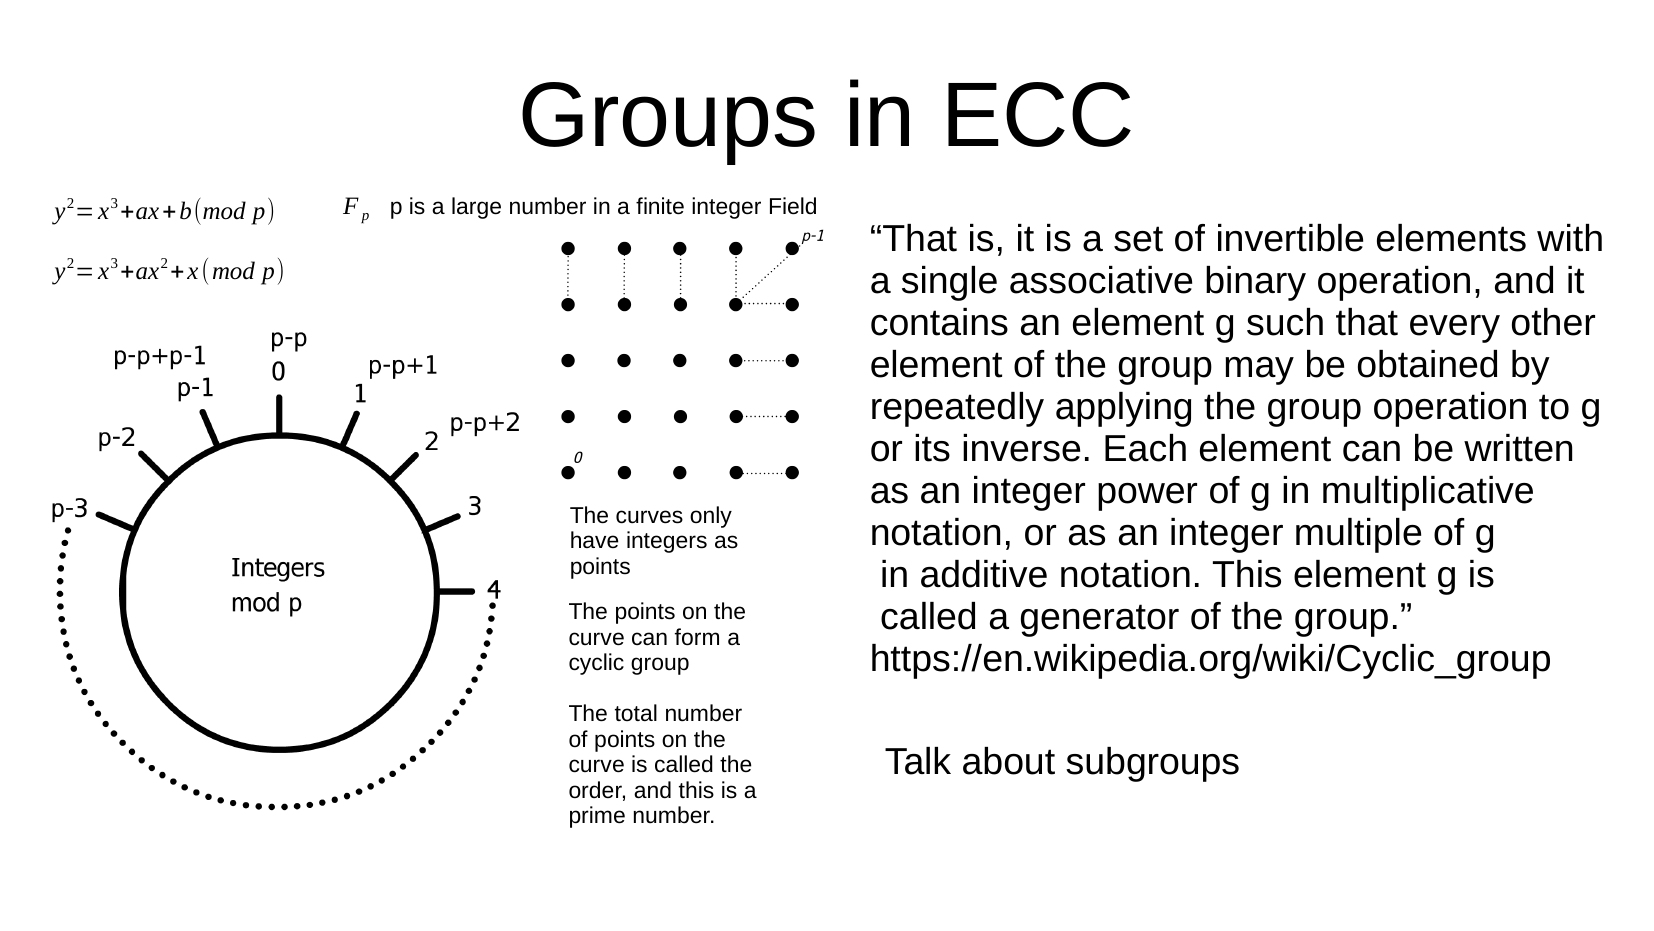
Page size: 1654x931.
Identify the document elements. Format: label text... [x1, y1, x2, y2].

text_box “That is, it is a set of invertible elements with a single associative binary operation, and it contains an element g such that every other element of the group may be obtained by repeatedly applying the group operation to g or its inverse. Each element can be written as an integer power of g in multiplicative notation, or as an integer multiple of g in additive notation. This element g is called a generator of the group.” https://en.wikipedia.org/wiki/Cyclic_group [855, 210, 1654, 886]
picture [44, 314, 526, 812]
chart [45, 255, 290, 289]
text_box p is a large number in a finite integer Field [375, 186, 1321, 247]
text_box The points on the curve can form a cyclic group The total number of points on the curve is called the order, and this is a prime number. [553, 591, 779, 836]
text_box The curves only have integers as points [555, 495, 781, 587]
chart [45, 195, 282, 229]
title Groups in ECC [82, 37, 1571, 193]
picture [556, 224, 826, 483]
chart [335, 192, 376, 224]
text_box Talk about subgroups [870, 732, 1256, 790]
